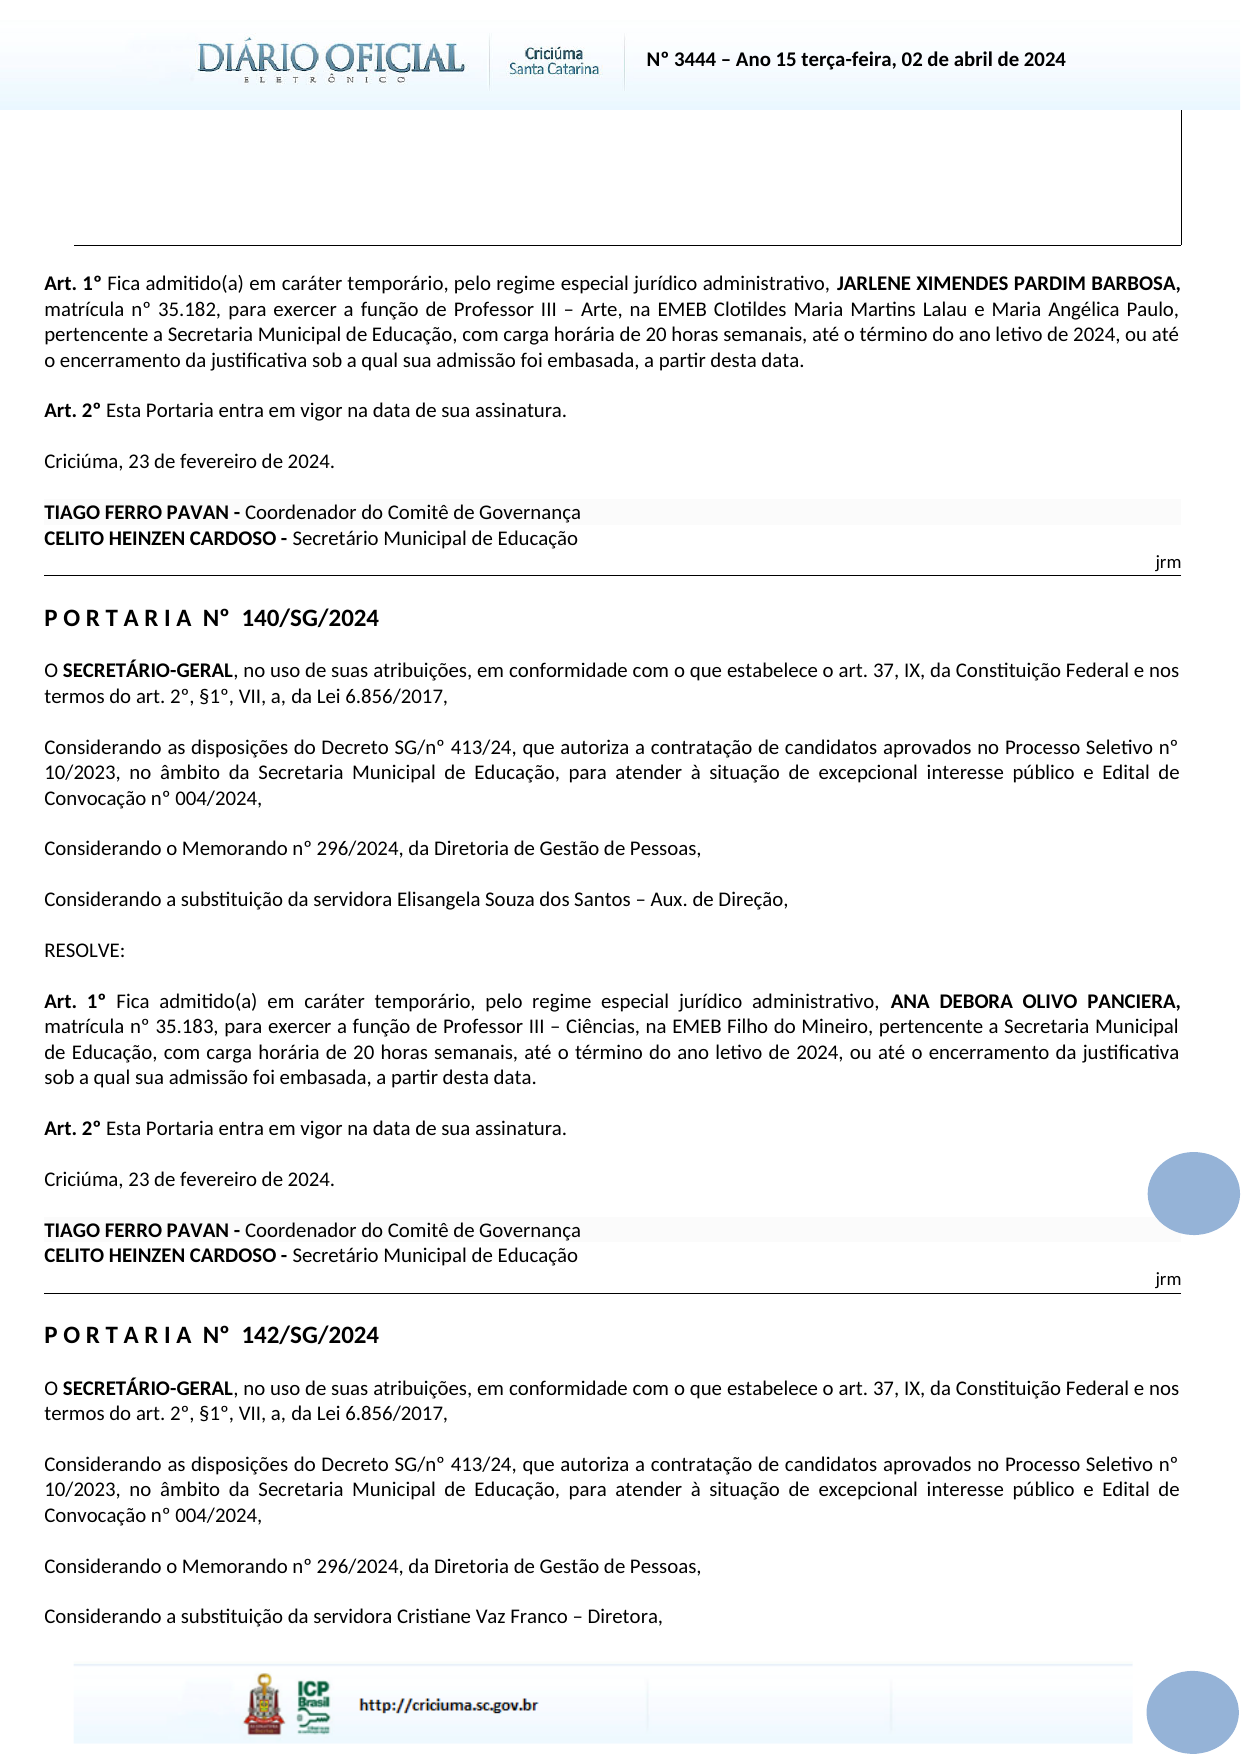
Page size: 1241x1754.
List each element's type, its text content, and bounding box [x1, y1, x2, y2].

text Criciúma, 23 de fevereiro de 2024. [44, 1166, 1158, 1191]
text jrm [44, 550, 1181, 575]
text TIAGO FERRO PAVAN - Coordenador do Comitê de Governança [44, 499, 1181, 525]
text CELITO HEINZEN CARDOSO - Secretário Municipal de Educação [44, 525, 1181, 550]
text Considerando a substituição da servidora Elisangela Souza dos Santos – Aux. de Direção, [44, 886, 1181, 912]
text Considerando as disposições do Decreto SG/nº 413/24, que autoriza a contratação de candidatos aprovados no Processo Seletivo nº 10/2023, no âmbito da Secretaria Municipal de Educação, para atender à situação de excepcional interesse público e Edital de Convocação nº 004/2024, [44, 734, 1181, 810]
text Criciúma, 23 de fevereiro de 2024. [44, 448, 1181, 474]
text O SECRETÁRIO-GERAL, no uso de suas atribuições, em conformidade com o que estabelece o art. 37, IX, da Constituição Federal e nos termos do art. 2º, §1º, VII, a, da Lei 6.856/2017, [44, 658, 1181, 708]
text Art. 1º Fica admitido(a) em caráter temporário, pelo regime especial jurídico administrativo, ANA DEBORA OLIVO PANCIERA, matrícula nº 35.183, para exercer a função de Professor III – Ciências, na EMEB Filho do Mineiro, pertencente a Secretaria Municipal de Educação, com carga horária de 20 horas semanais, até o término do ano letivo de 2024, ou até o encerramento da justificativa sob a qual sua admissão foi embasada, a partir desta data. [44, 988, 1181, 1090]
text O SECRETÁRIO-GERAL, no uso de suas atribuições, em conformidade com o que estabelece o art. 37, IX, da Constituição Federal e nos termos do art. 2º, §1º, VII, a, da Lei 6.856/2017, [44, 1375, 1181, 1426]
text jrm [44, 1268, 1181, 1293]
text Art. 2º Esta Portaria entra em vigor na data de sua assinatura. [44, 1115, 1181, 1141]
text Considerando as disposições do Decreto SG/nº 413/24, que autoriza a contratação de candidatos aprovados no Processo Seletivo nº 10/2023, no âmbito da Secretaria Municipal de Educação, para atender à situação de excepcional interesse público e Edital de Convocação nº 004/2024, [44, 1451, 1181, 1527]
text TIAGO FERRO PAVAN - Coordenador do Comitê de Governança [44, 1217, 1181, 1242]
text Considerando o Memorando nº 296/2024, da Diretoria de Gestão de Pessoas, [44, 1553, 1181, 1578]
text Considerando o Memorando nº 296/2024, da Diretoria de Gestão de Pessoas, [44, 836, 1181, 861]
text P O R T A R I A Nº 142/SG/2024 [44, 1319, 1181, 1349]
text P O R T A R I A Nº 140/SG/2024 [44, 602, 1181, 632]
text CELITO HEINZEN CARDOSO - Secretário Municipal de Educação [44, 1242, 1181, 1268]
text Considerando a substituição da servidora Cristiane Vaz Franco – Diretora, [44, 1604, 1181, 1629]
text Art. 1º Fica admitido(a) em caráter temporário, pelo regime especial jurídico administrativo, JARLENE XIMENDES PARDIM BARBOSA, matrícula nº 35.182, para exercer a função de Professor III – Arte, na EMEB Clotildes Maria Martins Lalau e Maria Angélica Paulo, pertencente a Secretaria Municipal de Educação, com carga horária de 20 horas semanais, até o término do ano letivo de 2024, ou até o encerramento da justificativa sob a qual sua admissão foi embasada, a partir desta data. [44, 271, 1181, 372]
text Art. 2º Esta Portaria entra em vigor na data de sua assinatura. [44, 398, 1181, 423]
text RESOLVE: [44, 937, 1181, 963]
